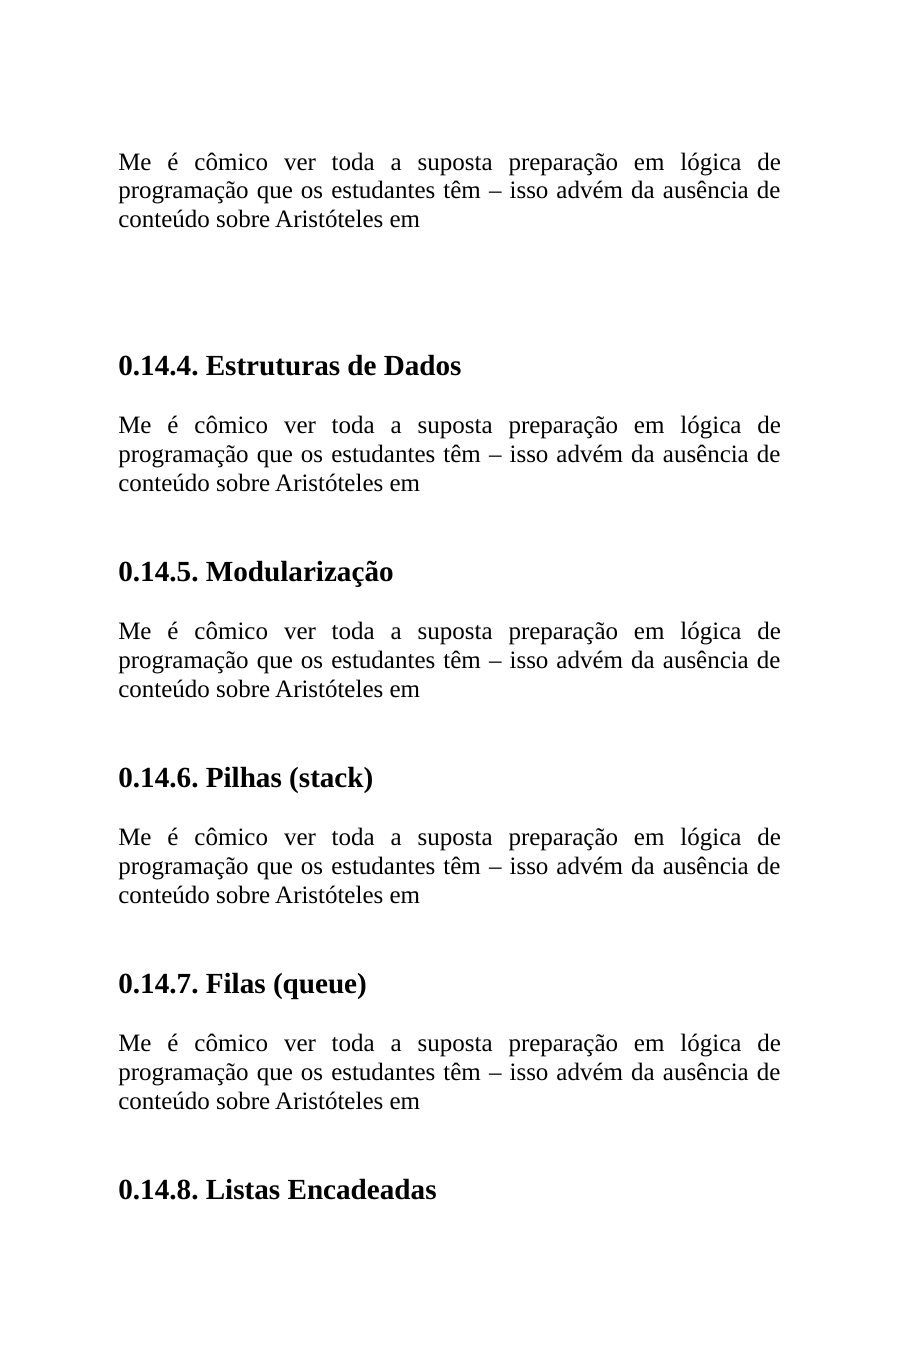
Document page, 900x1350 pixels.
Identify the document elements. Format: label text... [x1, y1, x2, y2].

text 0.14.6. Pilhas (stack) [118, 760, 782, 794]
text 0.14.7. Filas (queue) [118, 966, 782, 1000]
text 0.14.8. Listas Encadeadas [118, 1172, 782, 1206]
text 0.14.5. Modularização [118, 554, 782, 588]
text Me é cômico ver toda a suposta preparação em lógica de programação que os estudantes têm – isso advém da ausência de conteúdo sobre Aristóteles em [118, 147, 782, 233]
text Me é cômico ver toda a suposta preparação em lógica de programação que os estudantes têm – isso advém da ausência de conteúdo sobre Aristóteles em [118, 616, 782, 703]
text 0.14.4. Estruturas de Dados [118, 348, 782, 382]
text Me é cômico ver toda a suposta preparação em lógica de programação que os estudantes têm – isso advém da ausência de conteúdo sobre Aristóteles em [118, 1028, 782, 1115]
text Me é cômico ver toda a suposta preparação em lógica de programação que os estudantes têm – isso advém da ausência de conteúdo sobre Aristóteles em [118, 410, 782, 497]
text Me é cômico ver toda a suposta preparação em lógica de programação que os estudantes têm – isso advém da ausência de conteúdo sobre Aristóteles em [118, 822, 782, 909]
